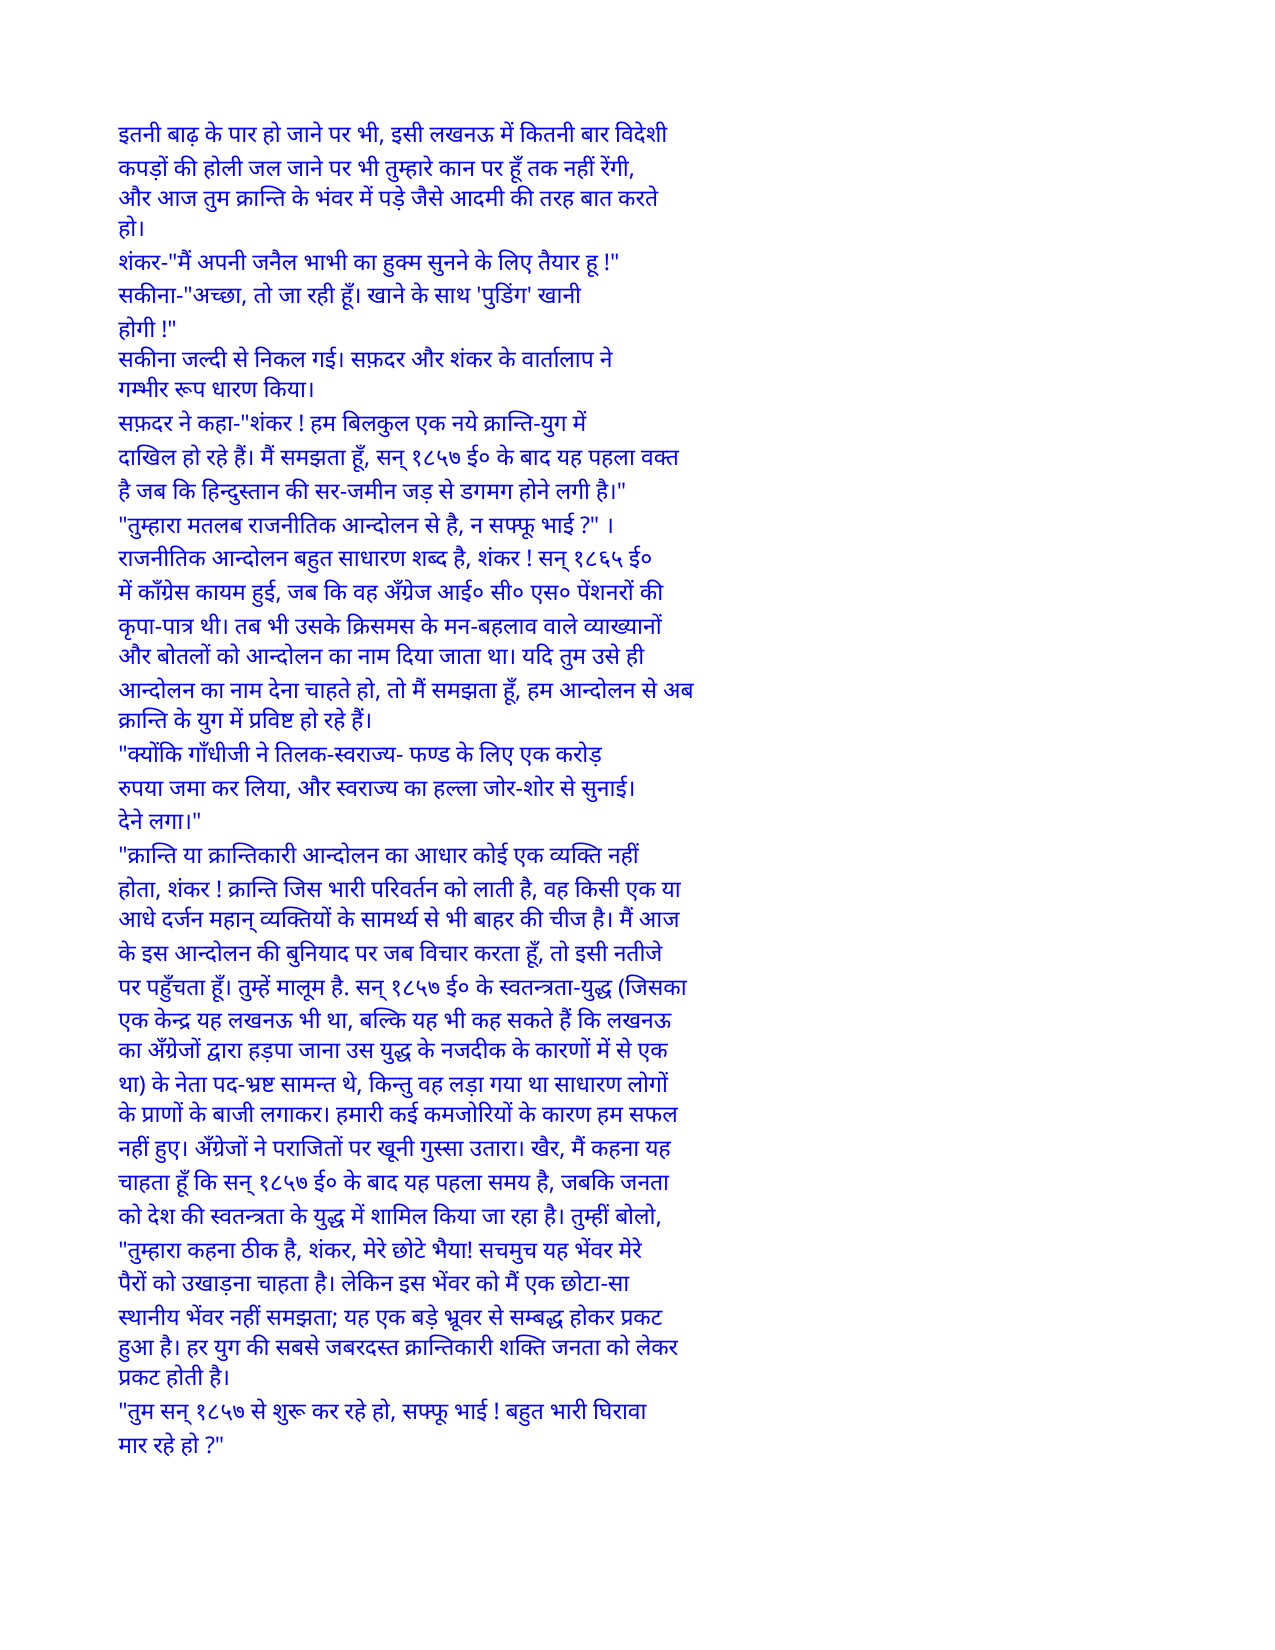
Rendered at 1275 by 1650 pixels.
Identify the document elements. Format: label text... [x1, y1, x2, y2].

text और आज तुम क्रान्ति के भंवर में पड़े जैसे आदमी की तरह बात करते [118, 186, 1157, 216]
text सकीना जल्दी से निकल गई। सफ़दर और शंकर के वार्तालाप ने [118, 347, 1157, 377]
text हो। [118, 216, 1157, 246]
text क्रान्ति के युग में प्रविष्ट हो रहे हैं। [118, 708, 1157, 738]
text कपड़ों की होली जल जाने पर भी तुम्हारे कान पर हूँ तक नहीं रेंगी, [118, 152, 1157, 186]
text का अँग्रेजों द्वारा हड़पा जाना उस युद्ध के नजदीक के कारणों में से एक [118, 1038, 1157, 1068]
text राजनीतिक आन्दोलन बहुत साधारण शब्द है, शंकर ! सन् १८६५ ई० [118, 542, 1157, 576]
text के प्राणों के बाजी लगाकर। हमारी कई कमजोरियों के कारण हम सफल [118, 1102, 1157, 1132]
text पर पहुँचता हूँ। तुम्हें मालूम है. सन् १८५७ ई० के स्वतन्त्रता-युद्ध (जिसका [118, 971, 1157, 1004]
text होगी !" [118, 313, 1157, 347]
text देने लगा।" [118, 805, 1157, 839]
text शंकर-"मैं अपनी जनैल भाभी का हुक्म सुनने के लिए तैयार हू !" [118, 246, 1157, 279]
text नहीं हुए। अँग्रेजों ने पराजितों पर खूनी गुस्सा उतारा। खैर, मैं कहना यह [118, 1132, 1157, 1166]
text एक केन्द्र यह लखनऊ भी था, बल्कि यह भी कह सकते हैं कि लखनऊ [118, 1004, 1157, 1038]
text आधे दर्जन महान् व्यक्तियों के सामर्थ्य से भी बाहर की चीज है। मैं आज [118, 907, 1157, 937]
text रुपया जमा कर लिया, और स्वराज्य का हल्ला जोर-शोर से सुनाई। [118, 771, 1157, 805]
text "तुम्हारा मतलब राजनीतिक आन्दोलन से है, न सफ्फू भाई ?" । [118, 508, 1157, 542]
text को देश की स्वतन्त्रता के युद्ध में शामिल किया जा रहा है। तुम्हीं बोलो, [118, 1200, 1157, 1233]
text पैरों को उखाड़ना चाहता है। लेकिन इस भेंवर को मैं एक छोटा-सा [118, 1267, 1157, 1301]
text इतनी बाढ़ के पार हो जाने पर भी, इसी लखनऊ में कितनी बार विदेशी [118, 118, 1157, 152]
text स्थानीय भेंवर नहीं समझता; यह एक बड़े भ्रूवर से सम्बद्ध होकर प्रकट [118, 1301, 1157, 1335]
text "तुम सन् १८५७ से शुरू कर रहे हो, सफ्फू भाई ! बहुत भारी घिरावा [118, 1395, 1157, 1429]
text सफ़दर ने कहा-"शंकर ! हम बिलकुल एक नये क्रान्ति-युग में [118, 407, 1157, 441]
text "क्योंकि गाँधीजी ने तिलक-स्वराज्य- फण्ड के लिए एक करोड़ [118, 738, 1157, 771]
text आन्दोलन का नाम देना चाहते हो, तो मैं समझता हूँ, हम आन्दोलन से अब [118, 674, 1157, 708]
text हुआ है। हर युग की सबसे जबरदस्त क्रान्तिकारी शक्ति जनता को लेकर [118, 1335, 1157, 1365]
text में कॉंग्रेस कायम हुई, जब कि वह अँग्रेज आई० सी० एस० पेंशनरों की [118, 576, 1157, 610]
text गम्भीर रूप धारण किया। [118, 377, 1157, 407]
text है जब कि हिन्दुस्तान की सर-जमीन जड़ से डगमग होने लगी है।" [118, 475, 1157, 508]
text सकीना-"अच्छा, तो जा रही हूँ। खाने के साथ 'पुडिंग' खानी [118, 279, 1157, 313]
text मार रहे हो ?" [118, 1429, 1157, 1463]
text और बोतलों को आन्दोलन का नाम दिया जाता था। यदि तुम उसे ही [118, 644, 1157, 674]
text चाहता हूँ कि सन् १८५७ ई० के बाद यह पहला समय है, जबकि जनता [118, 1166, 1157, 1200]
text दाखिल हो रहे हैं। मैं समझता हूँ, सन् १८५७ ई० के बाद यह पहला वक्त [118, 441, 1157, 475]
text "क्रान्ति या क्रान्तिकारी आन्दोलन का आधार कोई एक व्यक्ति नहीं [118, 839, 1157, 873]
text था) के नेता पद-भ्रष्ट सामन्त थे, किन्तु वह लड़ा गया था साधारण लोगों [118, 1068, 1157, 1102]
text के इस आन्दोलन की बुनियाद पर जब विचार करता हूँ, तो इसी नतीजे [118, 937, 1157, 971]
text होता, शंकर ! क्रान्ति जिस भारी परिवर्तन को लाती है, वह किसी एक या [118, 873, 1157, 907]
text प्रकट होती है। [118, 1365, 1157, 1395]
text कृपा-पात्र थी। तब भी उसके क्रिसमस के मन-बहलाव वाले व्याख्यानों [118, 610, 1157, 644]
text "तुम्हारा कहना ठीक है, शंकर, मेरे छोटे भैया! सचमुच यह भेंवर मेरे [118, 1233, 1157, 1267]
